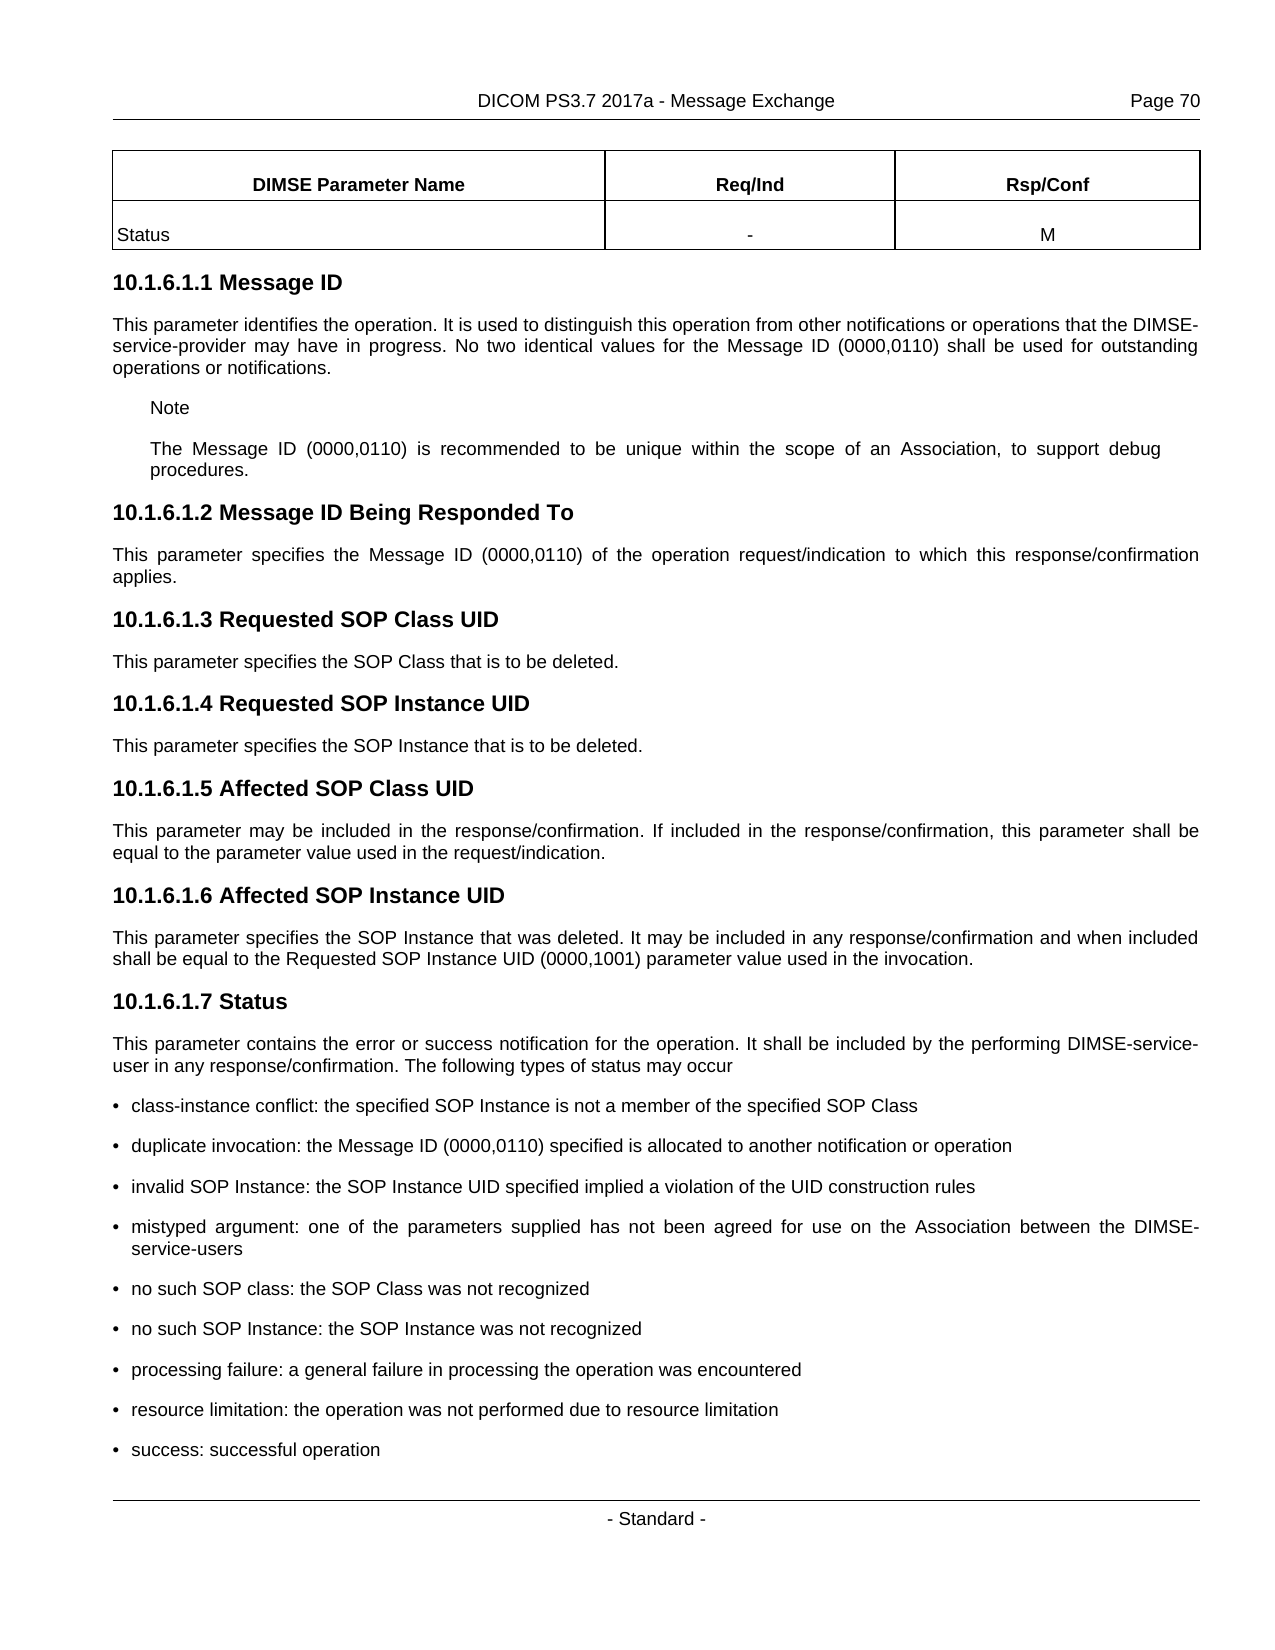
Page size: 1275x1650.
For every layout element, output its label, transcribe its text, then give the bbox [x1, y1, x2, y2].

list invalid SOP Instance: the SOP Instance UID specified implied a violation of the UID construction rules [112, 1176, 1200, 1197]
text This parameter specifies the Message ID (0000,0110) of the operation request/indication to which this response/confirmation applies. [112, 544, 1200, 587]
text 10.1.6.1.2 Message ID Being Responded To [112, 499, 1200, 525]
text This parameter specifies the SOP Instance that is to be deleted. [112, 735, 1200, 757]
text The Message ID (0000,0110) is recommended to be unique within the scope of an Association, to support debug procedures. [150, 437, 1162, 481]
list no such SOP Instance: the SOP Instance was not recognized [112, 1318, 1200, 1340]
text This parameter specifies the SOP Instance that was deleted. It may be included in any response/confirmation and when included shall be equal to the Requested SOP Instance UID (0000,1001) parameter value used in the invocation. [112, 927, 1200, 970]
list success: successful operation [112, 1439, 1200, 1461]
table_cell - [606, 201, 894, 249]
text 10.1.6.1.3 Requested SOP Class UID [112, 606, 1200, 632]
text 10.1.6.1.5 Affected SOP Class UID [112, 776, 1200, 801]
list duplicate invocation: the Message ID (0000,0110) specified is allocated to another notification or operation [112, 1135, 1200, 1157]
text This parameter contains the error or success notification for the operation. It shall be included by the performing DIMSE-service-user in any response/confirmation. The following types of status may occur [112, 1033, 1200, 1076]
list resource limitation: the operation was not performed due to resource limitation [112, 1399, 1200, 1420]
text This parameter identifies the operation. It is used to distinguish this operation from other notifications or operations that the DIMSE-service-provider may have in progress. No two identical values for the Message ID (0000,0110) shall be used for outstanding operations or notifications. [112, 314, 1200, 378]
table_cell M [896, 201, 1199, 249]
list no such SOP class: the SOP Class was not recognized [112, 1278, 1200, 1299]
table_header Req/Ind [606, 151, 894, 200]
list class-instance conflict: the specified SOP Instance is not a member of the specified SOP Class [112, 1095, 1200, 1117]
text 10.1.6.1.1 Message ID [112, 269, 1200, 295]
table_cell Status [113, 201, 604, 249]
text 10.1.6.1.7 Status [112, 988, 1200, 1014]
text This parameter may be included in the response/confirmation. If included in the response/confirmation, this parameter shall be equal to the parameter value used in the request/indication. [112, 820, 1200, 863]
text Note [150, 397, 1162, 419]
text This parameter specifies the SOP Class that is to be deleted. [112, 650, 1200, 672]
text 10.1.6.1.4 Requested SOP Instance UID [112, 691, 1200, 717]
list mistyped argument: one of the parameters supplied has not been agreed for use on the Association between the DIMSE-service-users [112, 1216, 1200, 1259]
text 10.1.6.1.6 Affected SOP Instance UID [112, 882, 1200, 908]
list processing failure: a general failure in processing the operation was encountered [112, 1358, 1200, 1380]
table_header DIMSE Parameter Name [113, 151, 604, 200]
table_header Rsp/Conf [896, 151, 1199, 200]
